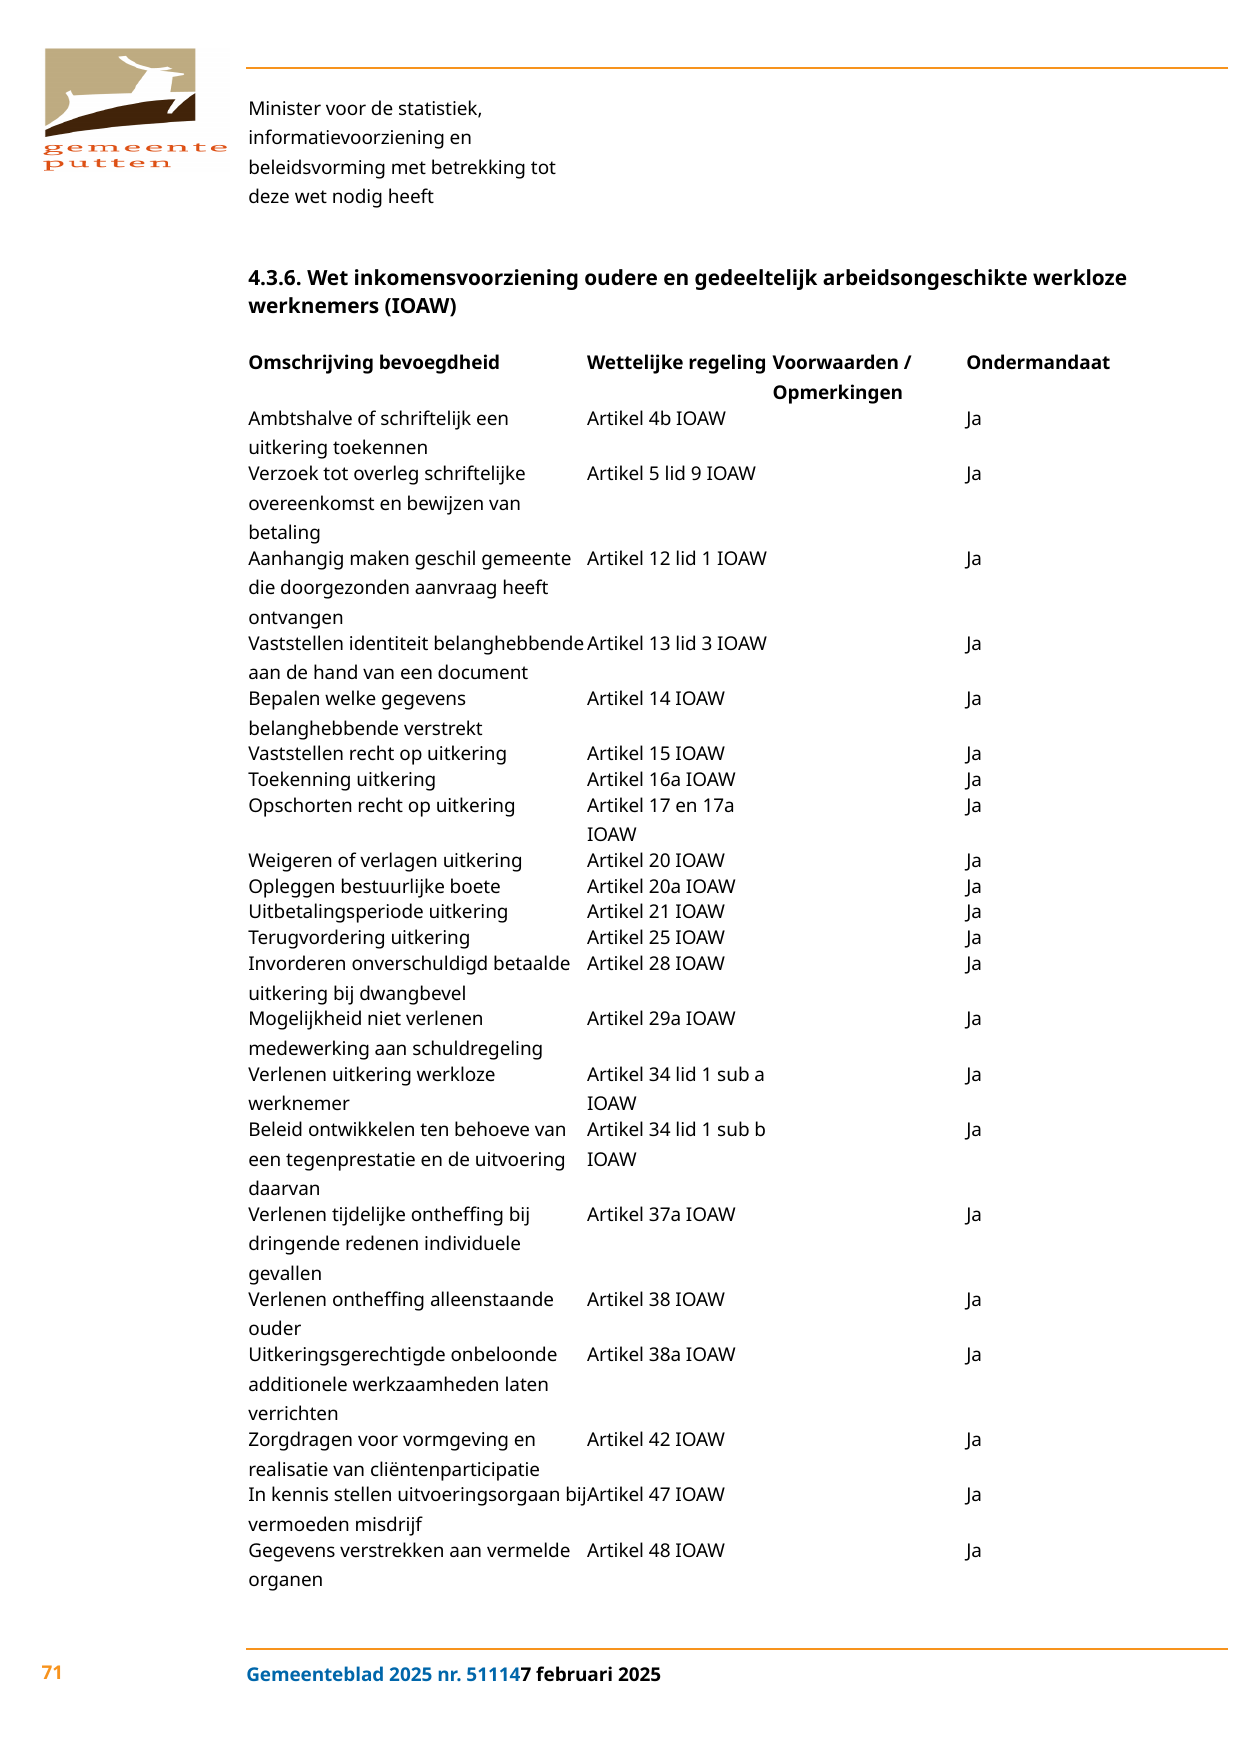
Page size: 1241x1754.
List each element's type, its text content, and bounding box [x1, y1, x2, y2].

table_cell Mogelijkheid niet verlenen medewerking aan schuldregeling [248, 1006, 587, 1061]
table_cell Vaststellen recht op uitkering [248, 741, 587, 766]
table_cell Ja [966, 1341, 1152, 1426]
table_cell Artikel 13 lid 3 IOAW [587, 630, 772, 685]
table_cell Ja [966, 1537, 1152, 1592]
table_cell Artikel 34 lid 1 sub a IOAW [587, 1061, 772, 1116]
table_cell Toekenning uitkering [248, 766, 587, 792]
table_cell [966, 95, 1152, 209]
table_cell [773, 630, 966, 685]
table_cell [773, 460, 966, 545]
table_cell [773, 899, 966, 924]
table_cell Zorgdragen voor vormgeving en realisatie van cliëntenparticipatie [248, 1426, 587, 1481]
table_header Omschrijving bevoegdheid [248, 350, 587, 405]
table_cell Artikel 20a IOAW [587, 873, 772, 899]
table_cell Aanhangig maken geschil gemeente die doorgezonden aanvraag heeft ontvangen [248, 545, 587, 630]
table_cell Terugvordering uitkering [248, 925, 587, 950]
table_cell Ja [966, 873, 1152, 899]
table_cell Artikel 38 IOAW [587, 1286, 772, 1341]
table_cell [773, 1201, 966, 1286]
table_cell [587, 95, 772, 209]
table_cell [773, 847, 966, 873]
table_cell Artikel 38a IOAW [587, 1341, 772, 1426]
table_header Ondermandaat [966, 350, 1152, 405]
table_cell [773, 1116, 966, 1201]
table_cell Ja [966, 460, 1152, 545]
table_cell Ja [966, 1006, 1152, 1061]
table_cell Ja [966, 545, 1152, 630]
table_cell Artikel 14 IOAW [587, 685, 772, 741]
table_cell [773, 1481, 966, 1537]
table_cell [773, 1286, 966, 1341]
table_cell [773, 545, 966, 630]
table_cell Vaststellen identiteit belanghebbende aan de hand van een document [248, 630, 587, 685]
table_cell Artikel 5 lid 9 IOAW [587, 460, 772, 545]
table_cell Ja [966, 847, 1152, 873]
table_header Voorwaarden / Opmerkingen [773, 350, 966, 405]
table_cell Ja [966, 1201, 1152, 1286]
picture [41, 47, 231, 172]
table_cell Artikel 15 IOAW [587, 741, 772, 766]
table_cell Uitkeringsgerechtigde onbeloonde additionele werkzaamheden laten verrichten [248, 1341, 587, 1426]
table_cell [773, 1537, 966, 1592]
table_cell Ja [966, 899, 1152, 924]
table_cell Weigeren of verlagen uitkering [248, 847, 587, 873]
table_cell [773, 1006, 966, 1061]
table_cell [773, 925, 966, 950]
table_cell Artikel 42 IOAW [587, 1426, 772, 1481]
table_cell Ja [966, 1286, 1152, 1341]
table_cell Opschorten recht op uitkering [248, 792, 587, 847]
table_cell Artikel 28 IOAW [587, 950, 772, 1006]
table_cell Ja [966, 925, 1152, 950]
table_cell Ja [966, 741, 1152, 766]
table_cell Minister voor de statistiek, informatievoorziening en beleidsvorming met betrekking tot deze wet nodig heeft [248, 95, 587, 209]
table_cell Opleggen bestuurlijke boete [248, 873, 587, 899]
table_cell Ja [966, 1426, 1152, 1481]
table_cell Artikel 48 IOAW [587, 1537, 772, 1592]
table_cell Artikel 47 IOAW [587, 1481, 772, 1537]
table_cell Verzoek tot overleg schriftelijke overeenkomst en bewijzen van betaling [248, 460, 587, 545]
table_cell Verlenen ontheffing alleenstaande ouder [248, 1286, 587, 1341]
table_cell Verlenen tijdelijke ontheffing bij dringende redenen individuele gevallen [248, 1201, 587, 1286]
table_cell Ja [966, 405, 1152, 460]
table_cell Artikel 17 en 17a IOAW [587, 792, 772, 847]
table_cell Ja [966, 1116, 1152, 1201]
table_cell Ja [966, 1481, 1152, 1537]
table_cell Ja [966, 685, 1152, 741]
table_cell [773, 792, 966, 847]
table_header Wettelijke regeling [587, 350, 772, 405]
table_cell [773, 685, 966, 741]
table_cell Artikel 4b IOAW [587, 405, 772, 460]
table_cell [773, 741, 966, 766]
text 4.3.6. Wet inkomensvoorziening oudere en gedeeltelijk arbeidsongeschikte werkloze werknemers (IOAW) [248, 263, 1152, 320]
table_cell Uitbetalingsperiode uitkering [248, 899, 587, 924]
table_cell [773, 95, 966, 209]
table_cell In kennis stellen uitvoeringsorgaan bij vermoeden misdrijf [248, 1481, 587, 1537]
table_cell Gegevens verstrekken aan vermelde organen [248, 1537, 587, 1592]
table_cell Ja [966, 792, 1152, 847]
table_cell [773, 873, 966, 899]
table_cell Ja [966, 950, 1152, 1006]
table_cell Artikel 29a IOAW [587, 1006, 772, 1061]
table_cell Beleid ontwikkelen ten behoeve van een tegenprestatie en de uitvoering daarvan [248, 1116, 587, 1201]
table_cell Ja [966, 1061, 1152, 1116]
table_cell Artikel 12 lid 1 IOAW [587, 545, 772, 630]
table_cell Artikel 21 IOAW [587, 899, 772, 924]
table_cell [773, 1426, 966, 1481]
table_cell [773, 405, 966, 460]
table_cell Bepalen welke gegevens belanghebbende verstrekt [248, 685, 587, 741]
table_cell [773, 766, 966, 792]
table_cell Verlenen uitkering werkloze werknemer [248, 1061, 587, 1116]
table_cell Artikel 20 IOAW [587, 847, 772, 873]
table_cell Artikel 16a IOAW [587, 766, 772, 792]
table_cell Invorderen onverschuldigd betaalde uitkering bij dwangbevel [248, 950, 587, 1006]
table_cell [773, 1061, 966, 1116]
table_cell Artikel 25 IOAW [587, 925, 772, 950]
table_cell [773, 950, 966, 1006]
table_cell Ambtshalve of schriftelijk een uitkering toekennen [248, 405, 587, 460]
table_cell [773, 1341, 966, 1426]
table_cell Ja [966, 630, 1152, 685]
table_cell Artikel 34 lid 1 sub b IOAW [587, 1116, 772, 1201]
table_cell Artikel 37a IOAW [587, 1201, 772, 1286]
table_cell Ja [966, 766, 1152, 792]
